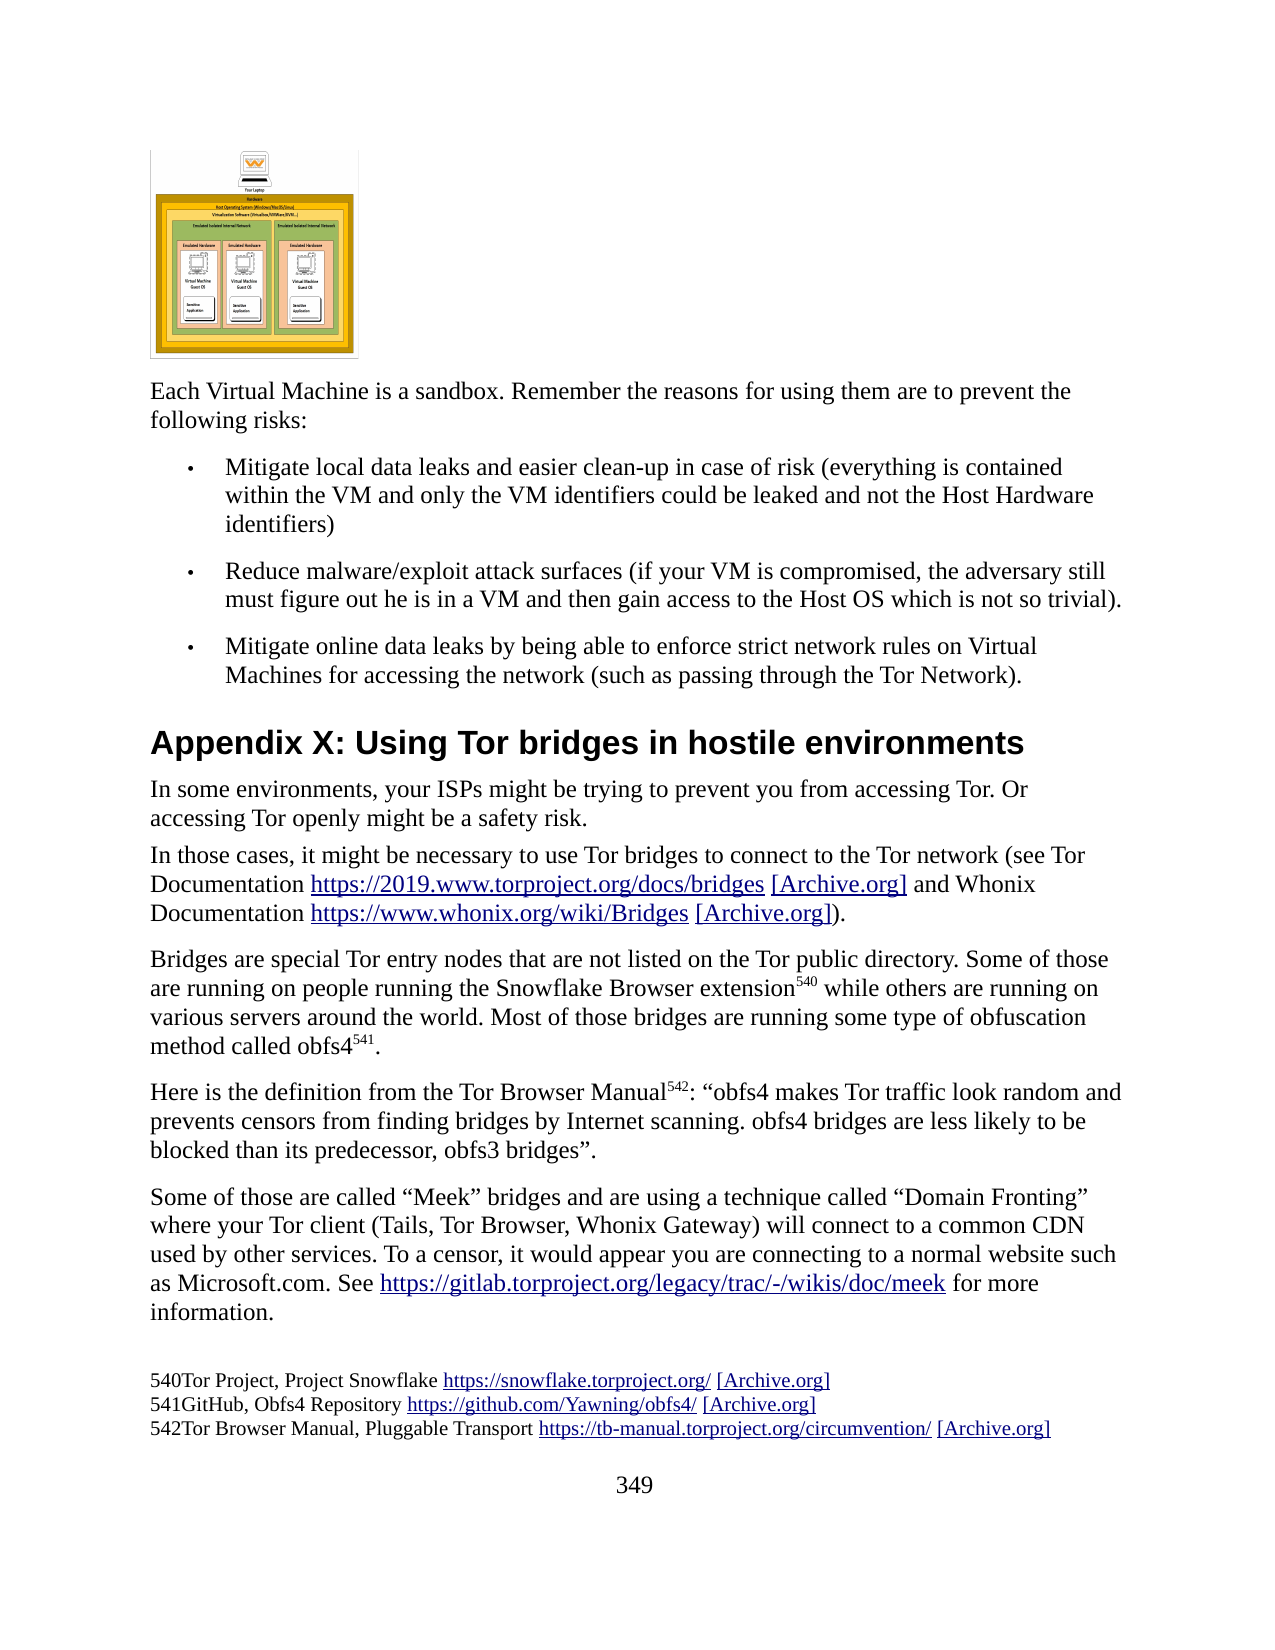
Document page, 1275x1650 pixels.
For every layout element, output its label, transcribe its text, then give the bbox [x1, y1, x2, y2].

text Bridges are special Tor entry nodes that are not listed on the Tor public directory. Some of those are running on people running the Snowflake Browser extension while others are running on various servers around the world. Most of those bridges are running some type of obfuscation method called obfs4. [150, 944, 1125, 1059]
list Mitigate online data leaks by being able to enforce strict network rules on Virtual Machines for accessing the network (such as passing through the Tor Network). [187, 631, 1125, 689]
text Each Virtual Machine is a sandbox. Remember the reasons for using them are to prevent the following risks: [150, 376, 1125, 434]
text In those cases, it might be necessary to use Tor bridges to connect to the Tor network (see Tor Documentation https://2019.www.torproject.org/docs/bridges [Archive.org] and Whonix Documentation https://www.whonix.org/wiki/Bridges [Archive.org]). [150, 840, 1125, 927]
subtitle Appendix X: Using Tor bridges in hostile environments [150, 723, 1125, 761]
text Tor Browser Manual, Pluggable Transport https://tb-manual.torproject.org/circumvention/ [Archive.org] [150, 1416, 1125, 1440]
picture [150, 150, 359, 359]
text Here is the definition from the Tor Browser Manual: “obfs4 makes Tor traffic look random and prevents censors from finding bridges by Internet scanning. obfs4 bridges are less likely to be blocked than its predecessor, obfs3 bridges”. [150, 1077, 1125, 1164]
text GitHub, Obfs4 Repository https://github.com/Yawning/obfs4/ [Archive.org] [150, 1392, 1125, 1416]
text Tor Project, Project Snowflake https://snowflake.torproject.org/ [Archive.org] [150, 1368, 1125, 1392]
list Reduce malware/exploit attack surfaces (if your VM is compromised, the adversary still must figure out he is in a VM and then gain access to the Host OS which is not so trivial). [187, 556, 1125, 613]
text Some of those are called “Meek” bridges and are using a technique called “Domain Fronting” where your Tor client (Tails, Tor Browser, Whonix Gateway) will connect to a common CDN used by other services. To a censor, it would appear you are connecting to a normal website such as Microsoft.com. See https://gitlab.torproject.org/legacy/trac/-/wikis/doc/meek for more information. [150, 1182, 1125, 1325]
list Mitigate local data leaks and easier clean-up in case of risk (everything is contained within the VM and only the VM identifiers could be leaked and not the Host Hardware identifiers) [187, 452, 1125, 538]
text In some environments, your ISPs might be trying to prevent you from accessing Tor. Or accessing Tor openly might be a safety risk. [150, 774, 1125, 831]
